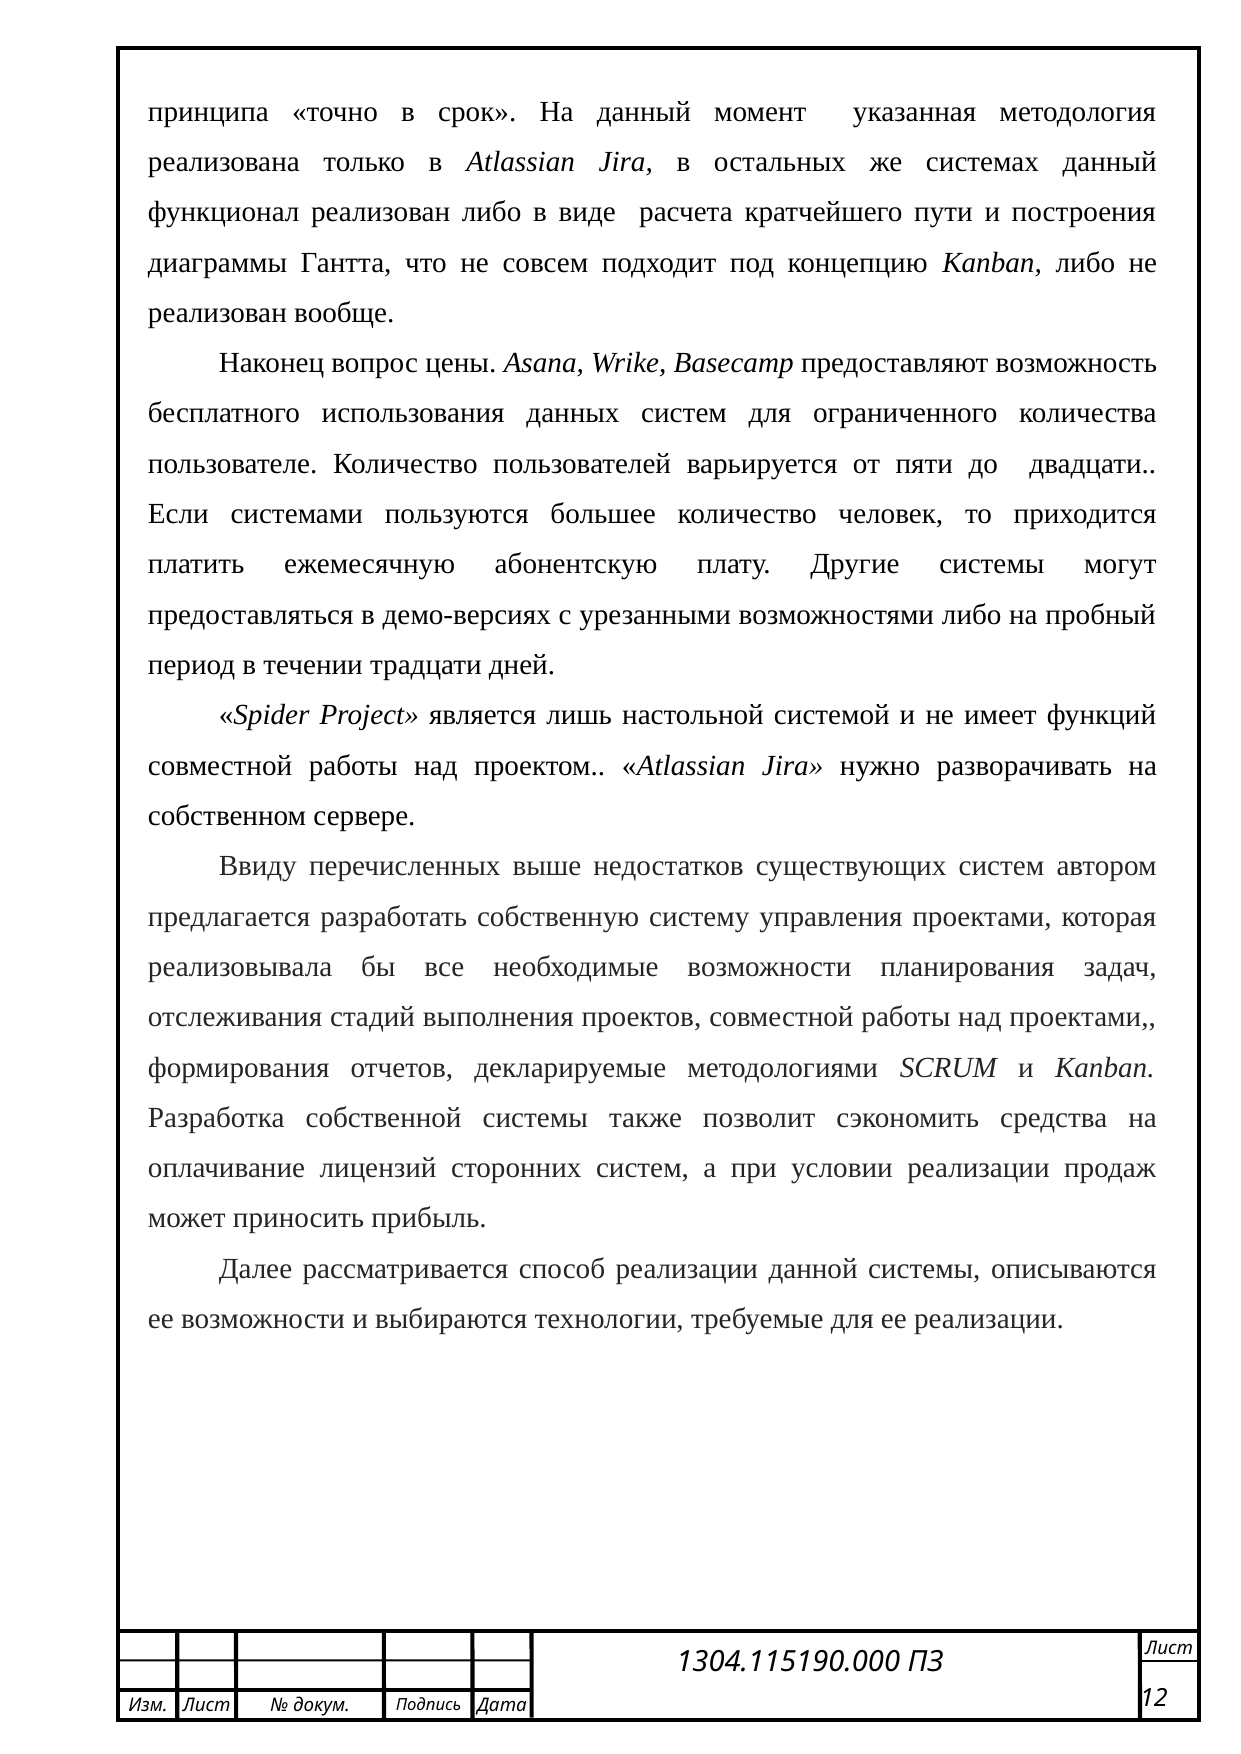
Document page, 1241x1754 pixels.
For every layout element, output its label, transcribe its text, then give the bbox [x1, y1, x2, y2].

text «Spider Project» является лишь настольной системой и не имеет функций совместной работы над проектом.. «Atlassian Jira» нужно разворачивать на собственном сервере. [148, 697, 1157, 832]
text Наконец вопрос цены. Asana, Wrike, Basecamp предоставляют возможность бесплатного использования данных систем для ограниченного количества пользователе. Количество пользователей варьируется от пяти до двадцати.. Если системами пользуются большее количество человек, то приходится платить ежемесячную абонентскую плату. Другие системы могут предоставляться в демо-версиях с урезанными возможностями либо на пробный период в течении традцати дней. [148, 345, 1157, 681]
text принципа «точно в срок». На данный момент указанная методология реализована только в Atlassian Jira, в остальных же системах данный функционал реализован либо в виде расчета кратчейшего пути и построения диаграммы Гантта, что не совсем подходит под концепцию Kanban, либо не реализован вообще. [148, 94, 1157, 328]
text Далее рассматривается способ реализации данной системы, описываются ее возможности и выбираются технологии, требуемые для ее реализации. [148, 1251, 1157, 1335]
text Ввиду перечисленных выше недостатков существующих систем автором предлагается разработать собственную систему управления проектами, которая реализовывала бы все необходимые возможности планирования задач, отслеживания стадий выполнения проектов, совместной работы над проектами,, формирования отчетов, декларируемые методологиями SCRUM и Kanban. Разработка собственной системы также позволит сэкономить средства на оплачивание лицензий сторонних систем, а при условии реализации продаж может приносить прибыль. [148, 848, 1157, 1234]
